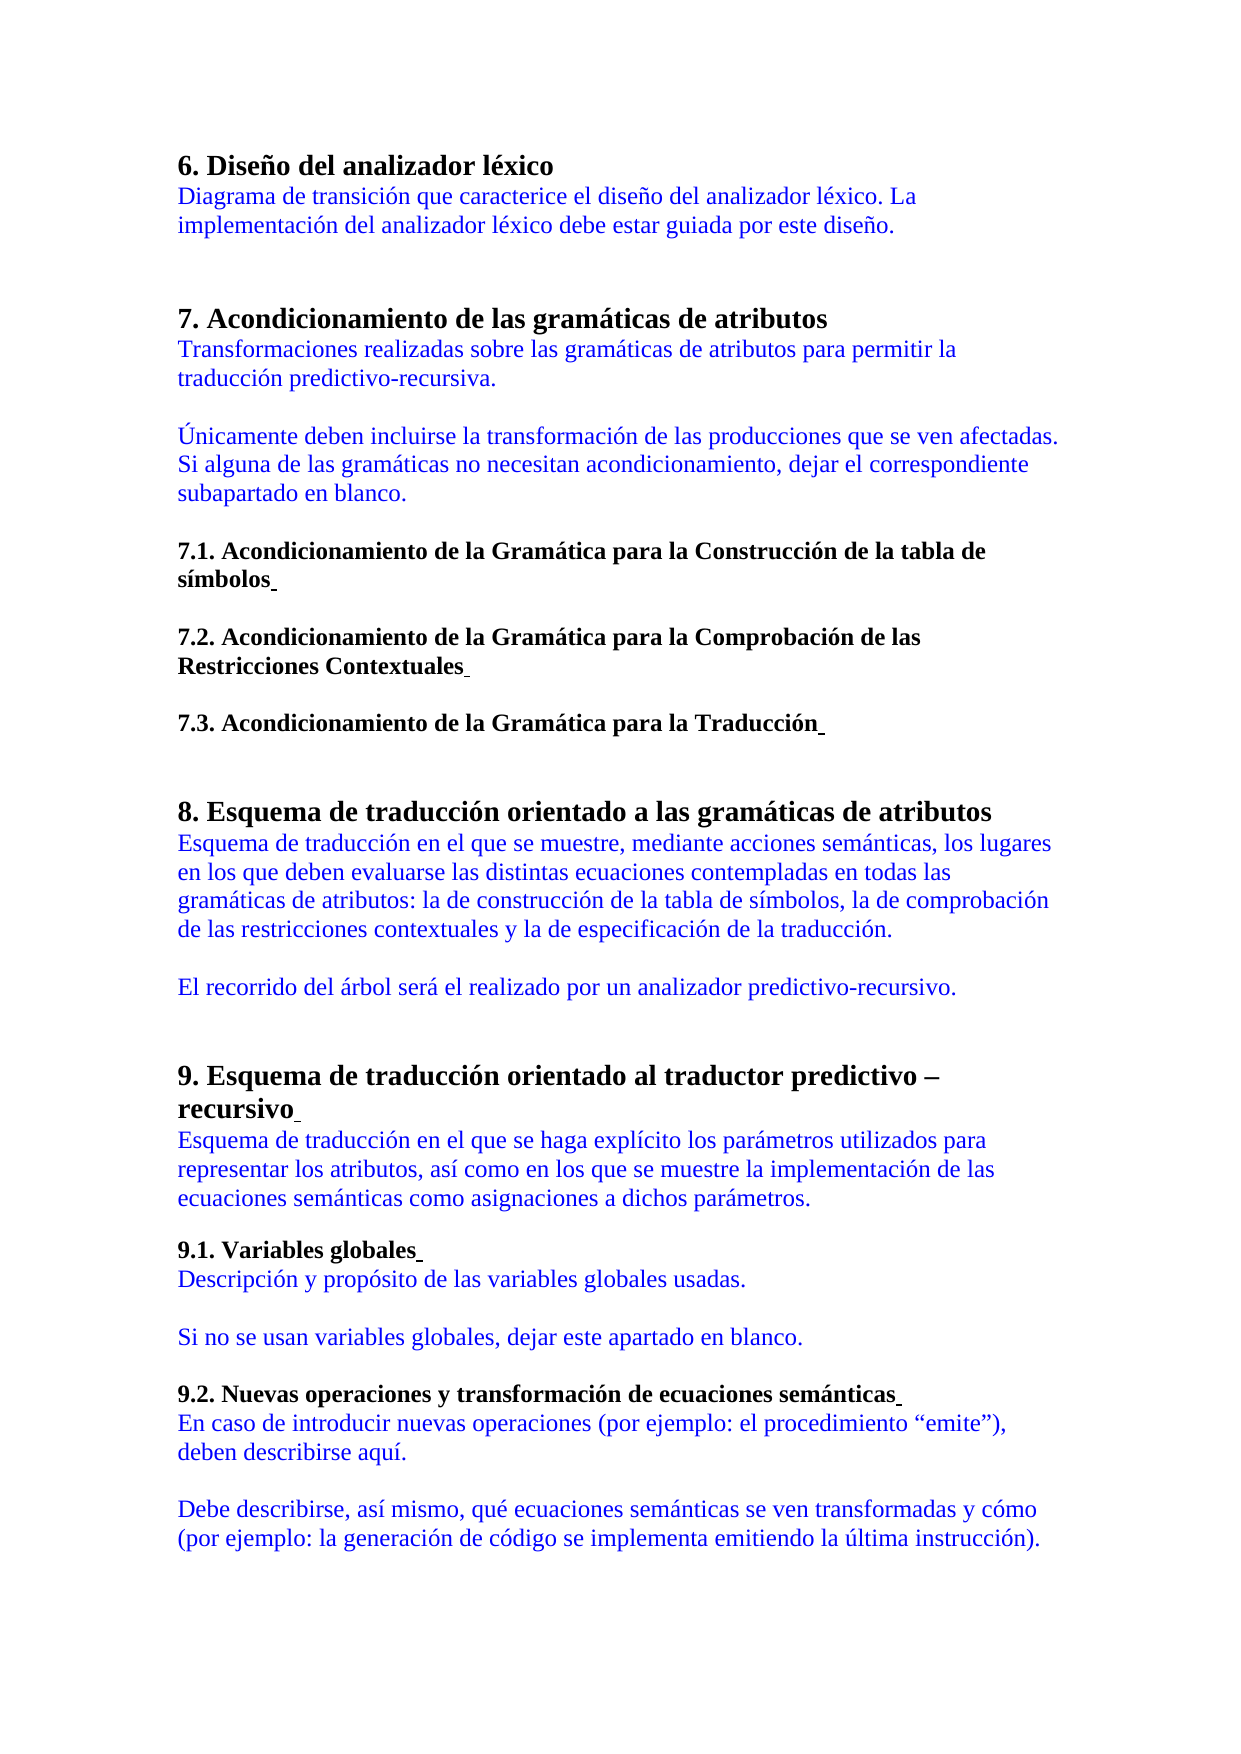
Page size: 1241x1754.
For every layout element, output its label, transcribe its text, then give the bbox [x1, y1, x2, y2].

text 9. Esquema de traducción orientado al traductor predictivo – recursivo [177, 1058, 1063, 1125]
text 7.2. Acondicionamiento de la Gramática para la Comprobación de las Restricciones Contextuales [177, 622, 1063, 679]
text 6. Diseño del analizador léxico [177, 148, 1063, 181]
text 7.3. Acondicionamiento de la Gramática para la Traducción [177, 708, 1063, 737]
text Diagrama de transición que caracterice el diseño del analizador léxico. La implementación del analizador léxico debe estar guiada por este diseño. [177, 181, 1063, 239]
text Si no se usan variables globales, dejar este apartado en blanco. [177, 1322, 1063, 1350]
text Esquema de traducción en el que se muestre, mediante acciones semánticas, los lugares en los que deben evaluarse las distintas ecuaciones contempladas en todas las gramáticas de atributos: la de construcción de la tabla de símbolos, la de comprobación de las restricciones contextuales y la de especificación de la traducción. [177, 828, 1063, 943]
text El recorrido del árbol será el realizado por un analizador predictivo-recursivo. [177, 972, 1063, 1001]
text Únicamente deben incluirse la transformación de las producciones que se ven afectadas. Si alguna de las gramáticas no necesitan acondicionamiento, dejar el correspondiente subapartado en blanco. [177, 421, 1063, 507]
text Debe describirse, así mismo, qué ecuaciones semánticas se ven transformadas y cómo (por ejemplo: la generación de código se implementa emitiendo la última instrucción). [177, 1494, 1063, 1552]
text 8. Esquema de traducción orientado a las gramáticas de atributos [177, 794, 1063, 828]
text 9.2. Nuevas operaciones y transformación de ecuaciones semánticas [177, 1379, 1063, 1408]
text En caso de introducir nuevas operaciones (por ejemplo: el procedimiento “emite”), deben describirse aquí. [177, 1408, 1063, 1465]
text 7.1. Acondicionamiento de la Gramática para la Construcción de la tabla de símbolos [177, 536, 1063, 593]
text Esquema de traducción en el que se haga explícito los parámetros utilizados para representar los atributos, así como en los que se muestre la implementación de las ecuaciones semánticas como asignaciones a dichos parámetros. [177, 1125, 1063, 1211]
text Descripción y propósito de las variables globales usadas. [177, 1264, 1063, 1293]
text 9.1. Variables globales [177, 1235, 1063, 1264]
text 7. Acondicionamiento de las gramáticas de atributos [177, 301, 1063, 334]
text Transformaciones realizadas sobre las gramáticas de atributos para permitir la traducción predictivo-recursiva. [177, 334, 1063, 392]
